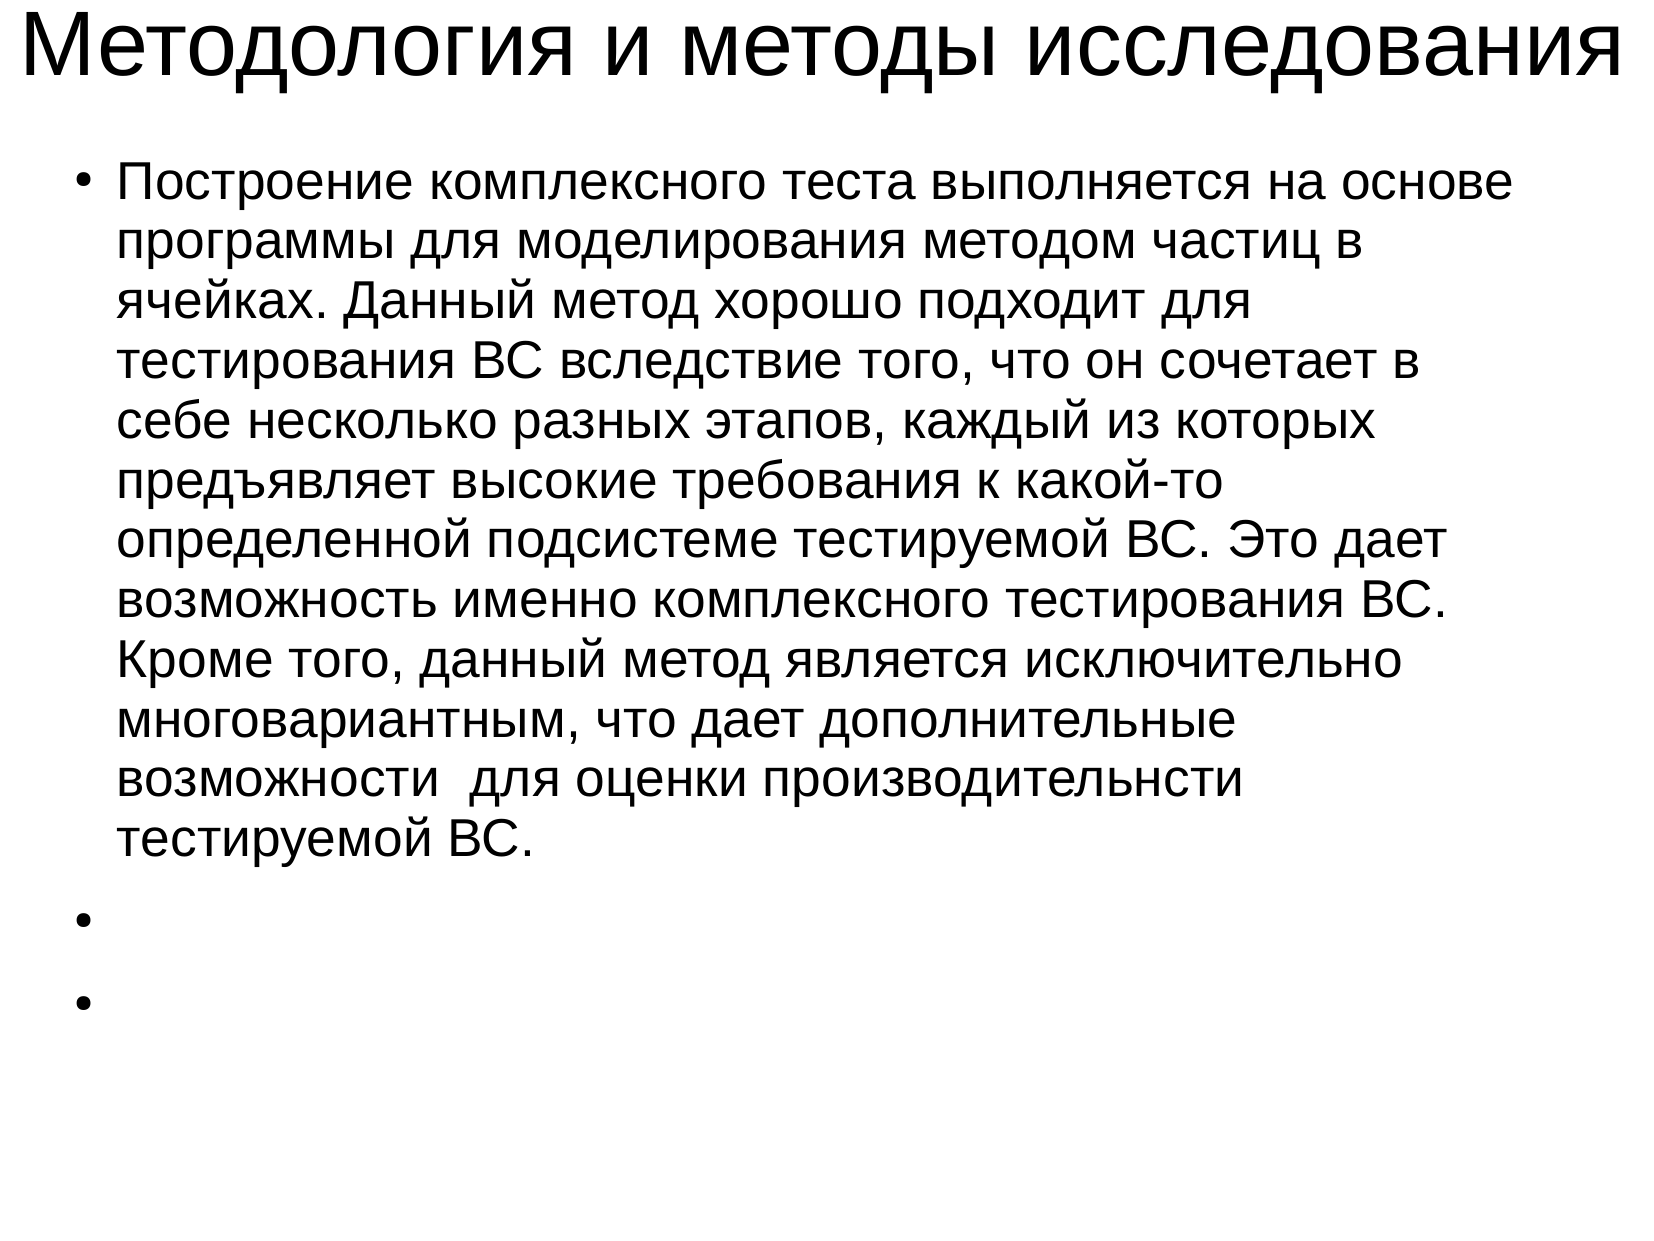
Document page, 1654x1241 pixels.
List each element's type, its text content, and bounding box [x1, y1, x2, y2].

title Методология и методы исследования [18, 0, 1654, 148]
list Построение комплексного теста выполняется на основе программы для моделирования методом частиц в ячейках. Данный метод хорошо подходит для тестирования ВС вследствие того, что он сочетает в себе несколько разных этапов, каждый из которых предъявляет высокие требования к какой-то определенной подсистеме тестируемой ВС. Это дает возможность именно комплексного тестирования ВС. Кроме того, данный метод является исключительно многовариантным, что дает дополнительные возможности для оценки производительнсти тестируемой ВС. [60, 150, 1549, 871]
